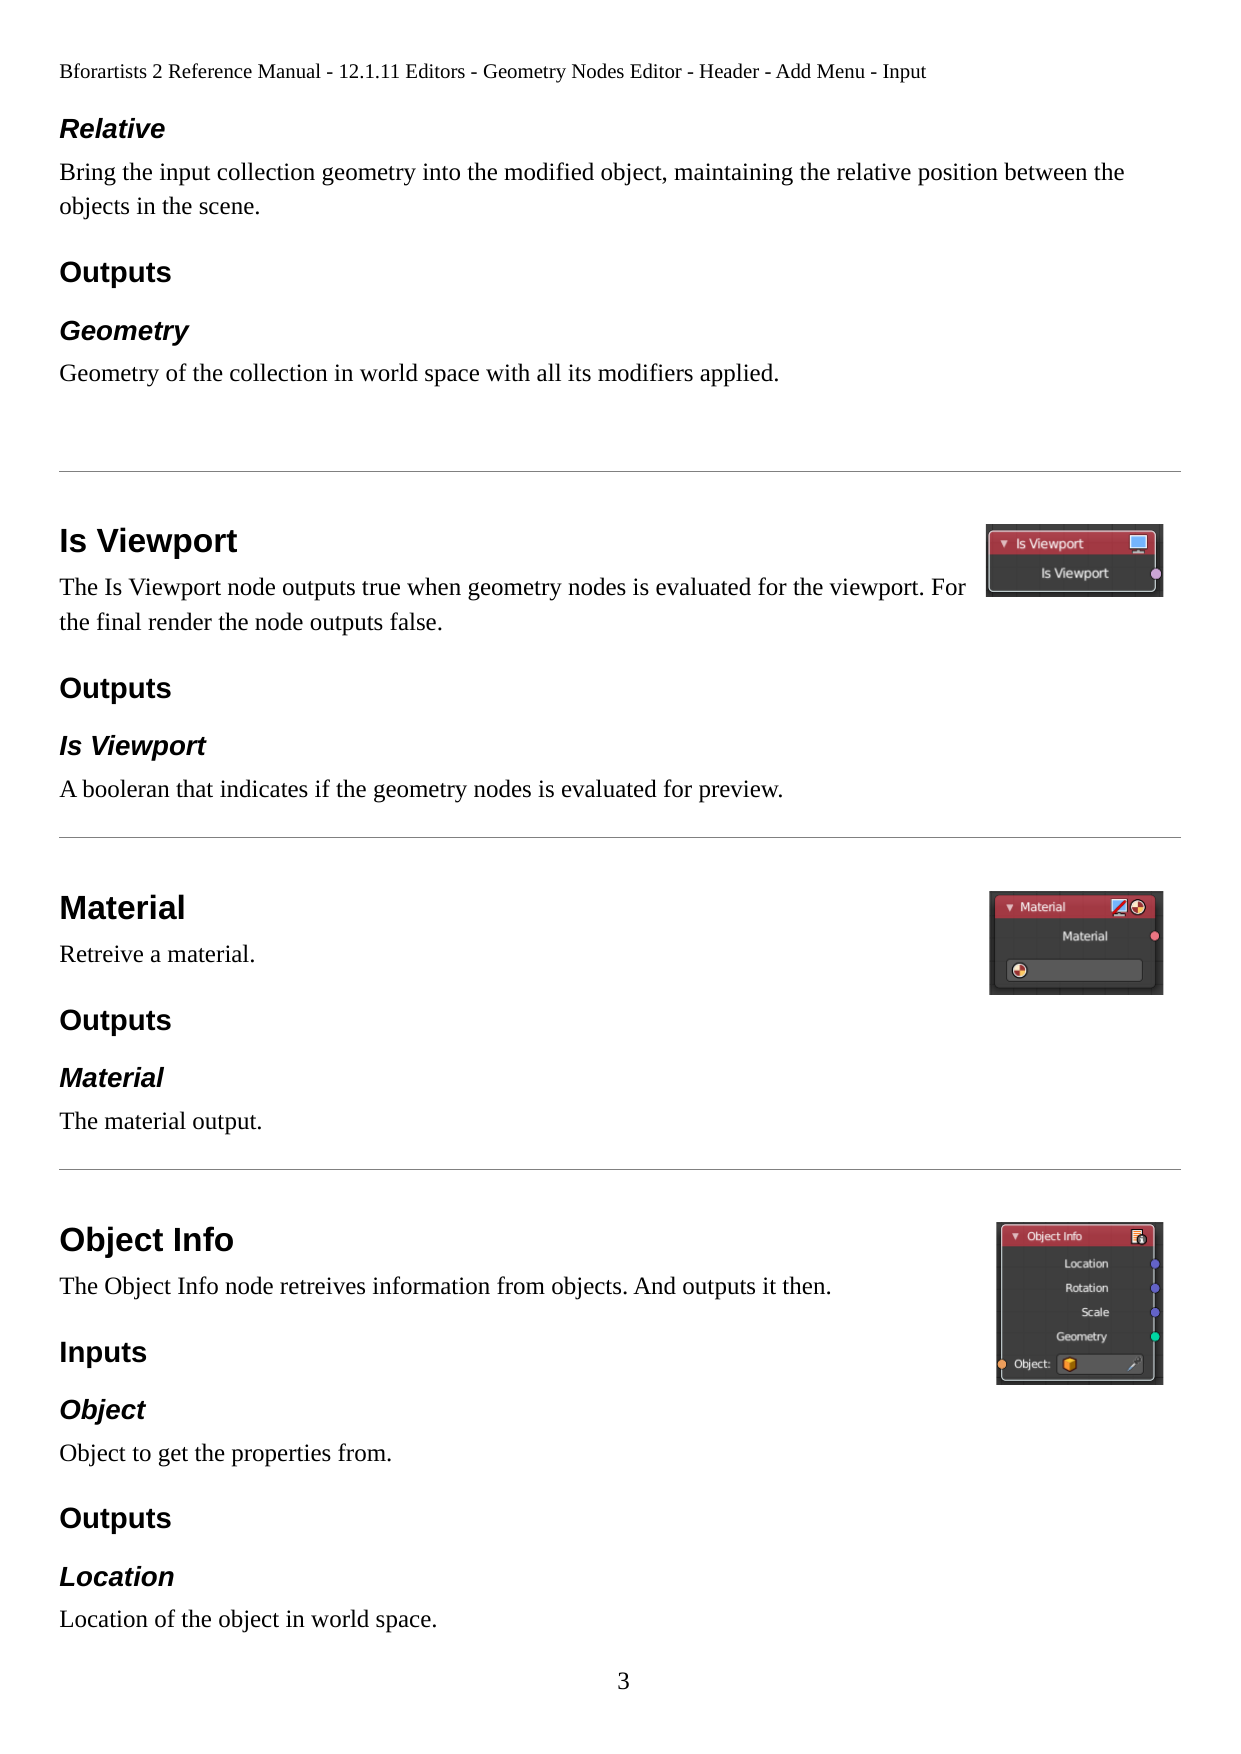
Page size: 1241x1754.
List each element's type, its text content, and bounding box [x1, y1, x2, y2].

picture [989, 891, 1164, 995]
subtitle Relative [59, 113, 1181, 144]
subtitle Material [59, 888, 1181, 926]
text Retreive a material. [59, 939, 989, 968]
text The Object Info node retreives information from objects. And outputs it then. [59, 1271, 996, 1300]
subtitle Geometry [59, 314, 1181, 346]
subtitle Outputs [59, 671, 1181, 704]
text [1164, 939, 1181, 968]
subtitle Location [59, 1560, 1181, 1592]
subtitle Inputs [59, 1334, 996, 1368]
text Object to get the properties from. [59, 1438, 1181, 1466]
subtitle Outputs [59, 255, 1181, 289]
text Location of the object in world space. [59, 1604, 1181, 1633]
subtitle Is Viewport [59, 729, 1181, 761]
subtitle Material [59, 1061, 1181, 1093]
subtitle [1164, 1334, 1181, 1368]
subtitle Object Info [59, 1220, 1181, 1258]
picture [996, 1222, 1164, 1385]
subtitle Outputs [59, 1501, 1181, 1535]
picture [985, 524, 1164, 597]
text The material output. [59, 1106, 1181, 1134]
text Geometry of the collection in world space with all its modifiers applied. [59, 358, 1181, 387]
subtitle Object [59, 1393, 1181, 1425]
text Bring the input collection geometry into the modified object, maintaining the relative position between the objects in the scene. [59, 157, 1181, 220]
subtitle Is Viewport [59, 521, 1181, 560]
text The Is Viewport node outputs true when geometry nodes is evaluated for the viewport. For the final render the node outputs false. [59, 572, 1181, 636]
text A booleran that indicates if the geometry nodes is evaluated for preview. [59, 774, 1181, 802]
subtitle Outputs [59, 1003, 1181, 1036]
